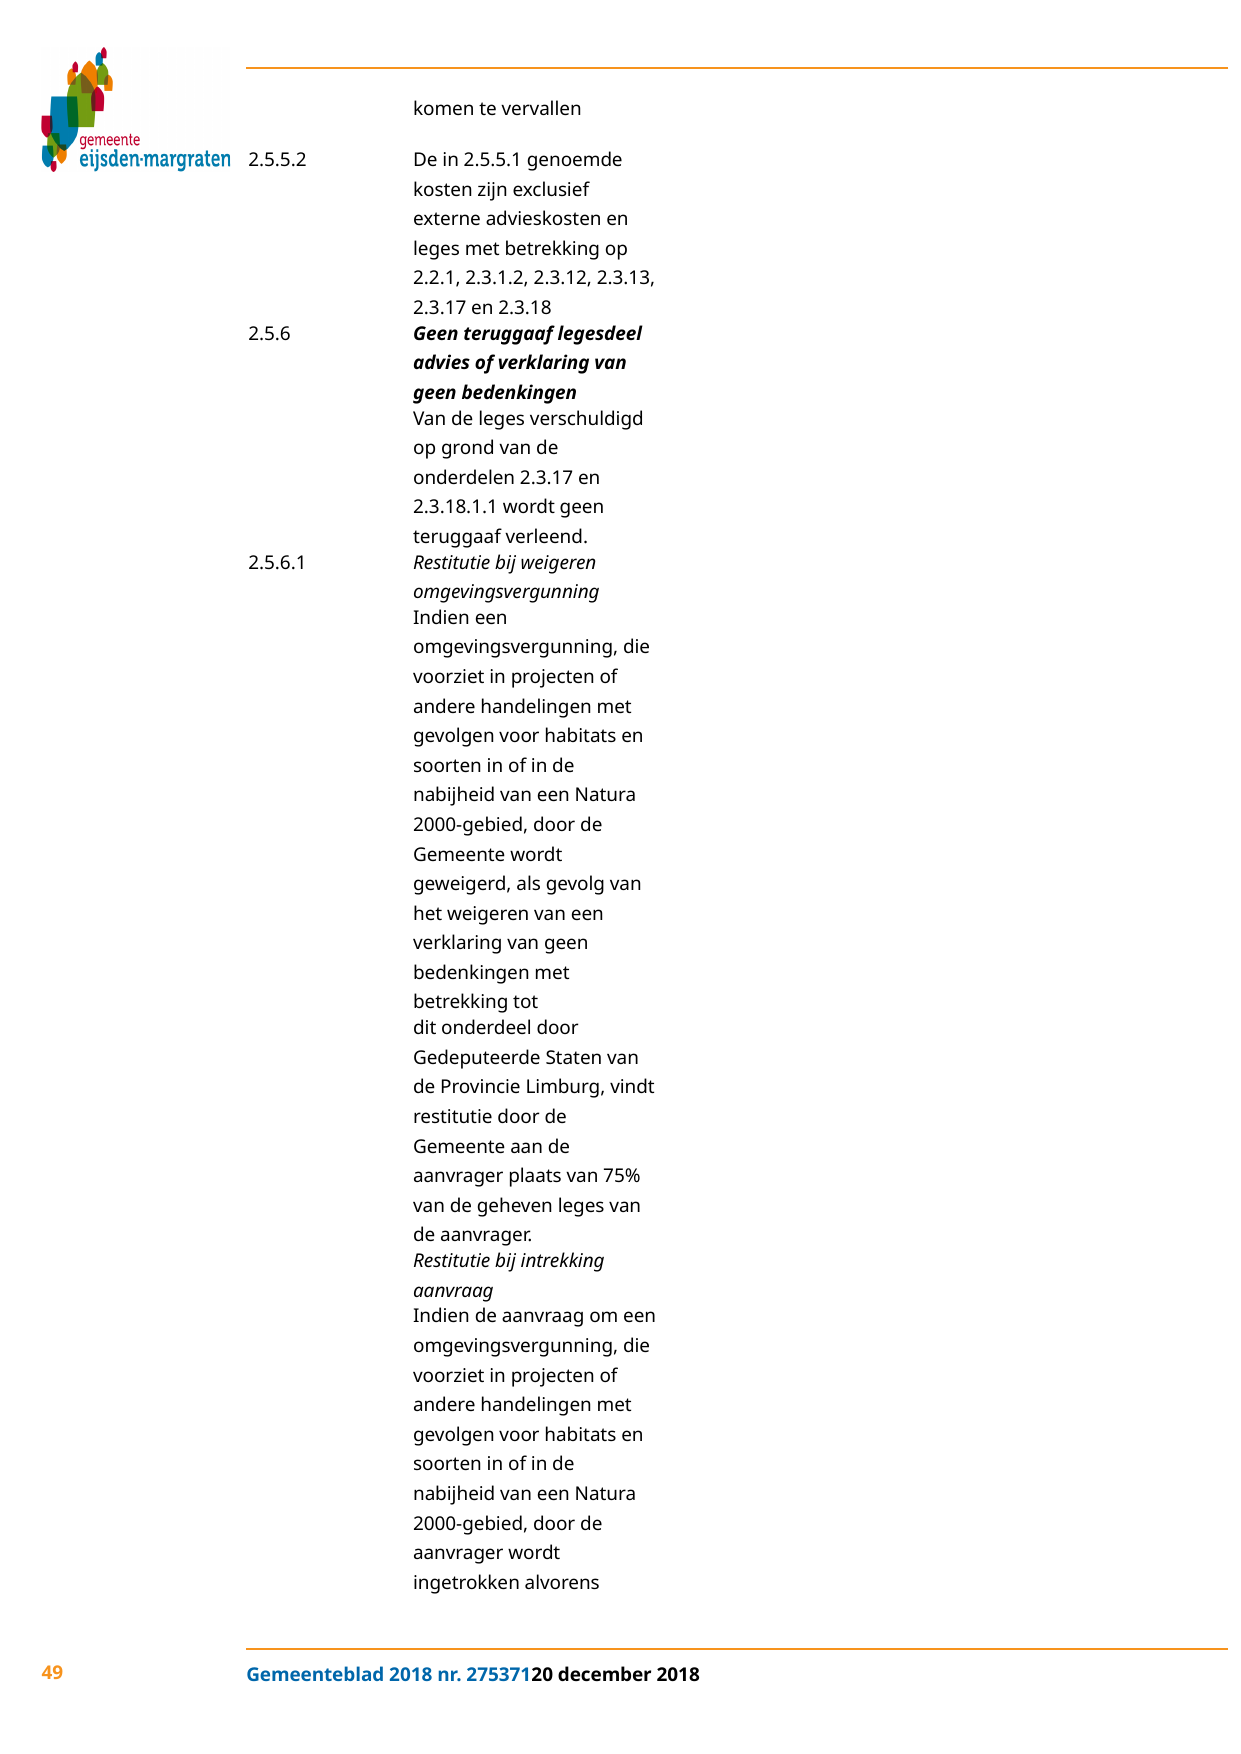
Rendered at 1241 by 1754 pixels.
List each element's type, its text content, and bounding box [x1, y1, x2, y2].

table_cell [987, 320, 1152, 405]
table_cell [657, 146, 822, 320]
picture [41, 47, 231, 172]
table_cell [987, 121, 1152, 146]
table_cell [822, 1015, 987, 1247]
table_cell [248, 1015, 413, 1247]
table_cell [822, 1303, 987, 1594]
table_cell [657, 405, 822, 549]
table_cell [248, 1247, 413, 1303]
table_cell [657, 1015, 822, 1247]
table_cell [657, 95, 822, 121]
table_cell [822, 146, 987, 320]
table_cell [822, 549, 987, 604]
table_cell [248, 405, 413, 549]
table_cell [822, 121, 987, 146]
table_cell 2.5.6 [248, 320, 413, 405]
table_cell Indien de aanvraag om een omgevingsvergunning, die voorziet in projecten of andere handelingen met gevolgen voor habitats en soorten in of in de nabijheid van een Natura 2000-gebied, door de aanvrager wordt ingetrokken alvorens [413, 1303, 657, 1594]
table_cell [987, 405, 1152, 549]
table_cell 2.5.5.2 [248, 146, 413, 320]
table_cell Restitutie bij weigeren omgevingsvergunning [413, 549, 657, 604]
table_cell [657, 604, 822, 1014]
table_cell [657, 121, 822, 146]
table_cell [413, 121, 657, 146]
table_cell [248, 95, 413, 121]
table_cell dit onderdeel door Gedeputeerde Staten van de Provincie Limburg, vindt restitutie door de Gemeente aan de aanvrager plaats van 75% van de geheven leges van de aanvrager. [413, 1015, 657, 1247]
table_cell komen te vervallen [413, 95, 657, 121]
table_cell [822, 1247, 987, 1303]
table_cell De in 2.5.5.1 genoemde kosten zijn exclusief externe advieskosten en leges met betrekking op 2.2.1, 2.3.1.2, 2.3.12, 2.3.13, 2.3.17 en 2.3.18 [413, 146, 657, 320]
table_cell [248, 1303, 413, 1594]
table_cell Indien een omgevingsvergunning, die voorziet in projecten of andere handelingen met gevolgen voor habitats en soorten in of in de nabijheid van een Natura 2000-gebied, door de Gemeente wordt geweigerd, als gevolg van het weigeren van een verklaring van geen bedenkingen met betrekking tot [413, 604, 657, 1014]
table_cell [987, 1015, 1152, 1247]
table_cell [987, 604, 1152, 1014]
table_cell [987, 549, 1152, 604]
table_cell [822, 95, 987, 121]
table_cell [248, 121, 413, 146]
table_cell [987, 146, 1152, 320]
table_cell [822, 320, 987, 405]
table_cell Van de leges verschuldigd op grond van de onderdelen 2.3.17 en 2.3.18.1.1 wordt geen teruggaaf verleend. [413, 405, 657, 549]
table_cell [657, 320, 822, 405]
table_cell [657, 1303, 822, 1594]
table_cell [822, 604, 987, 1014]
table_cell [987, 1303, 1152, 1594]
table_cell [987, 95, 1152, 121]
table_cell [822, 405, 987, 549]
table_cell [248, 604, 413, 1014]
table_cell Restitutie bij intrekking aanvraag [413, 1247, 657, 1303]
table_cell [657, 549, 822, 604]
table_cell [657, 1247, 822, 1303]
table_cell Geen teruggaaf legesdeel advies of verklaring van geen bedenkingen [413, 320, 657, 405]
table_cell [987, 1247, 1152, 1303]
table_cell 2.5.6.1 [248, 549, 413, 604]
